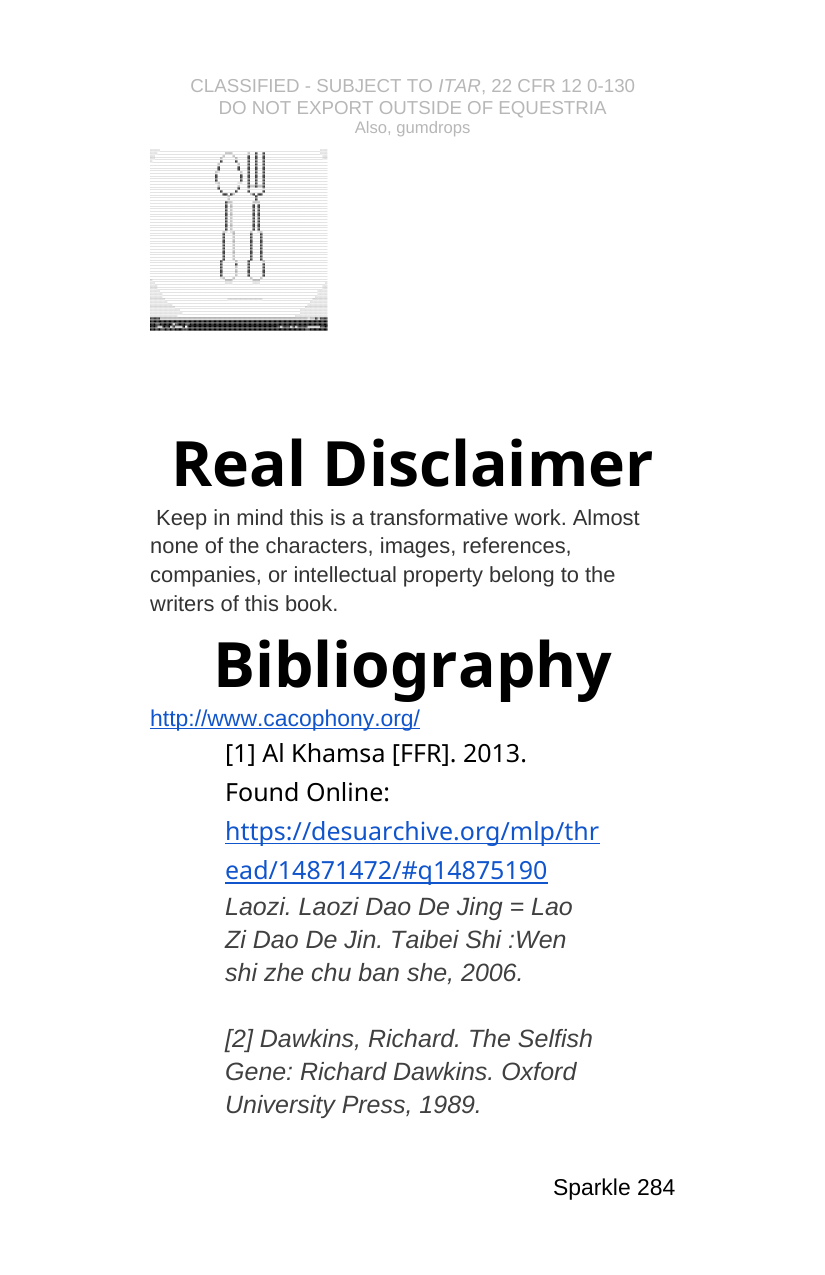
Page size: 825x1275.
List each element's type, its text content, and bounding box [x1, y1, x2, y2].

text [1] Al Khamsa [FFR]. 2013. Found Online: https://desuarchive.org/mlp/thr [225, 736, 600, 843]
text ead/14871472/#q14875190 [225, 844, 600, 887]
text [2] Dawkins, Richard. The Selfish Gene: Richard Dawkins. Oxford University Press, 1989. [225, 1024, 600, 1119]
title Real Disclaimer [150, 419, 675, 504]
text Laozi. Laozi Dao De Jing = Lao Zi Dao De Jin. Taibei Shi :Wen shi zhe chu ban she, 2006. [225, 892, 600, 987]
title Bibliography [150, 620, 675, 705]
text http://www.cacophony.org/ [150, 705, 675, 732]
text Keep in mind this is a transformative work. Almost none of the characters, images, references, companies, or intellectual property belong to the writers of this book. [150, 504, 675, 616]
